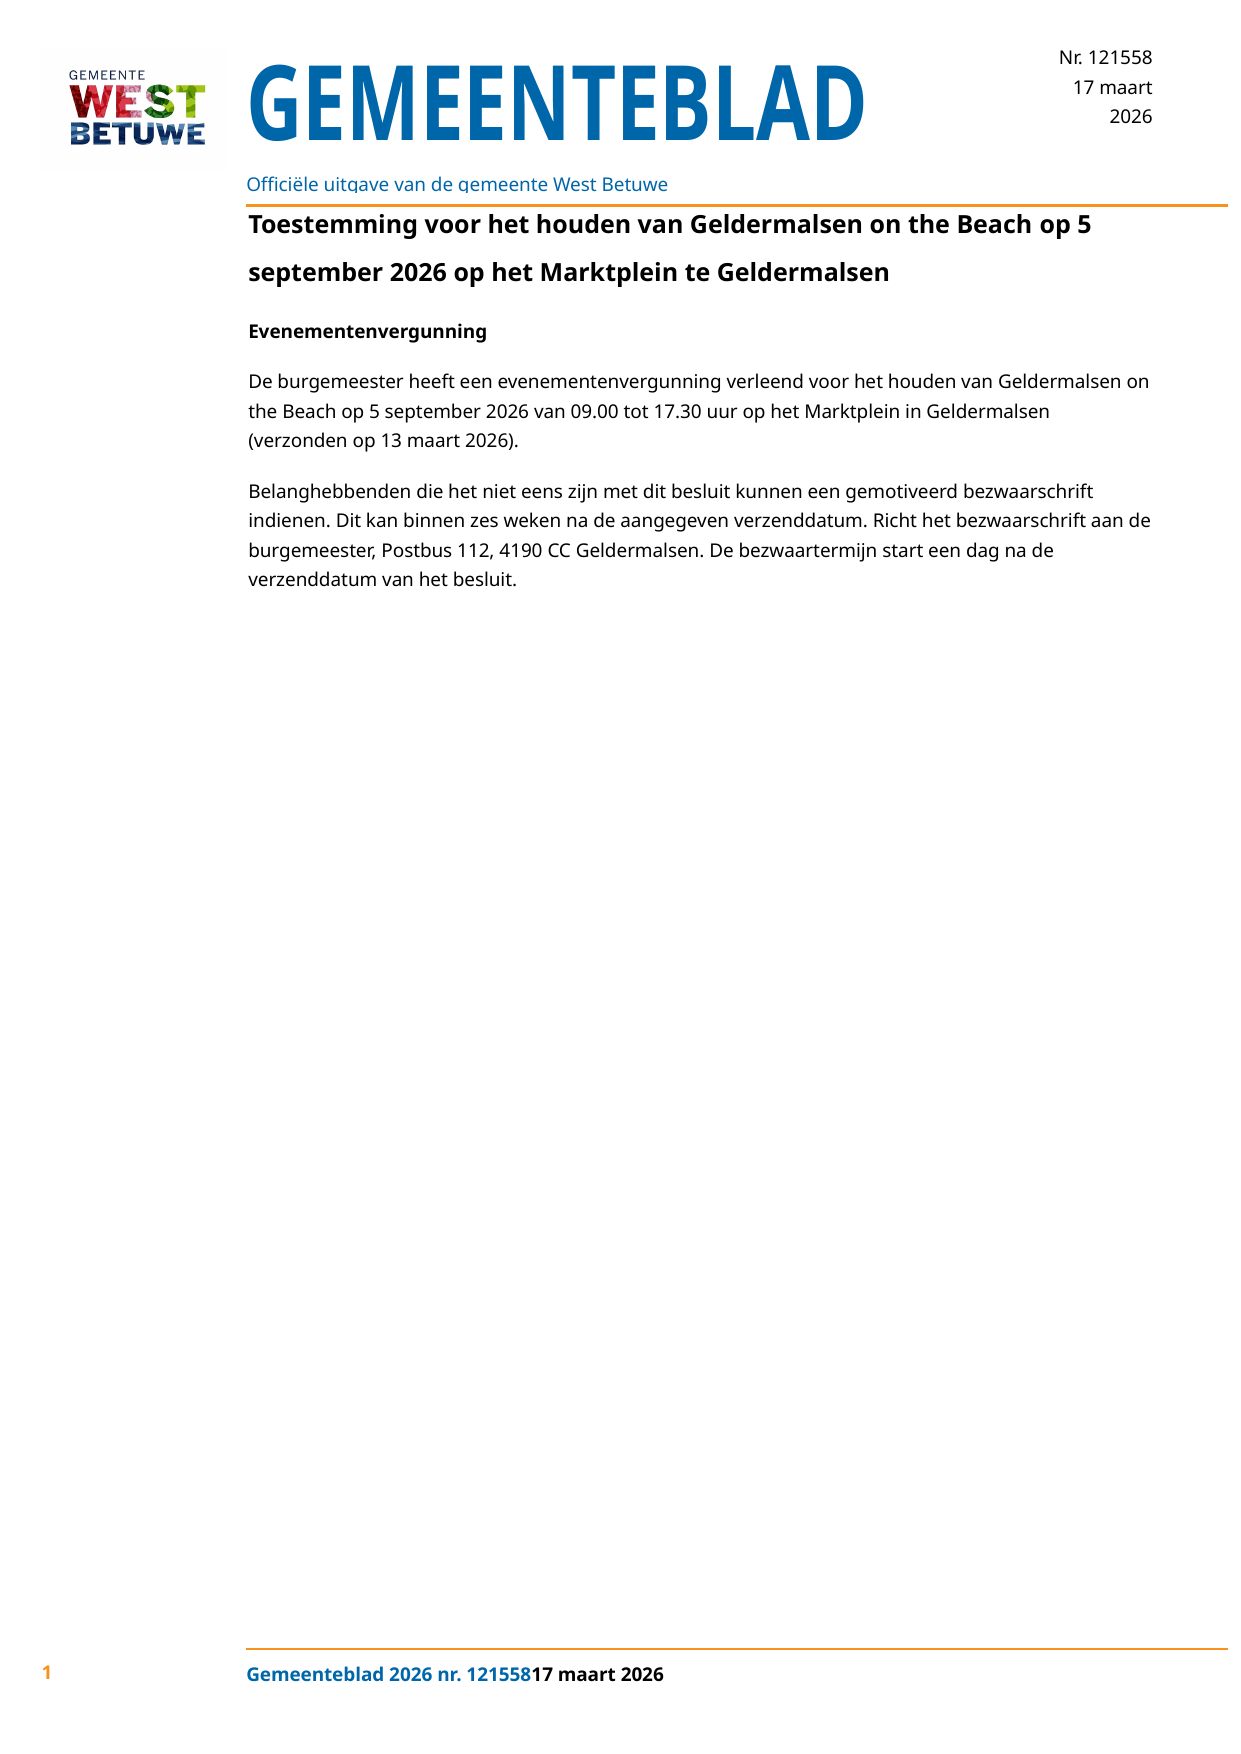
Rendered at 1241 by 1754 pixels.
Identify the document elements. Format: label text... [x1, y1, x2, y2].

text Belanghebbenden die het niet eens zijn met dit besluit kunnen een gemotiveerd bezwaarschrift indienen. Dit kan binnen zes weken na de aangegeven verzenddatum. Richt het bezwaarschrift aan de burgemeester, Postbus 112, 4190 CC Geldermalsen. De bezwaartermijn start een dag na de verzenddatum van het besluit. [248, 478, 1152, 592]
text Toestemming voor het houden van Geldermalsen on the Beach op 5 september 2026 op het Marktplein te Geldermalsen [248, 207, 1152, 288]
picture [41, 47, 231, 172]
text De burgemeester heeft een evenementenvergunning verleend voor het houden van Geldermalsen on the Beach op 5 september 2026 van 09.00 tot 17.30 uur op het Marktplein in Geldermalsen (verzonden op 13 maart 2026). [248, 368, 1152, 453]
text Evenementenvergunning [248, 318, 1152, 344]
